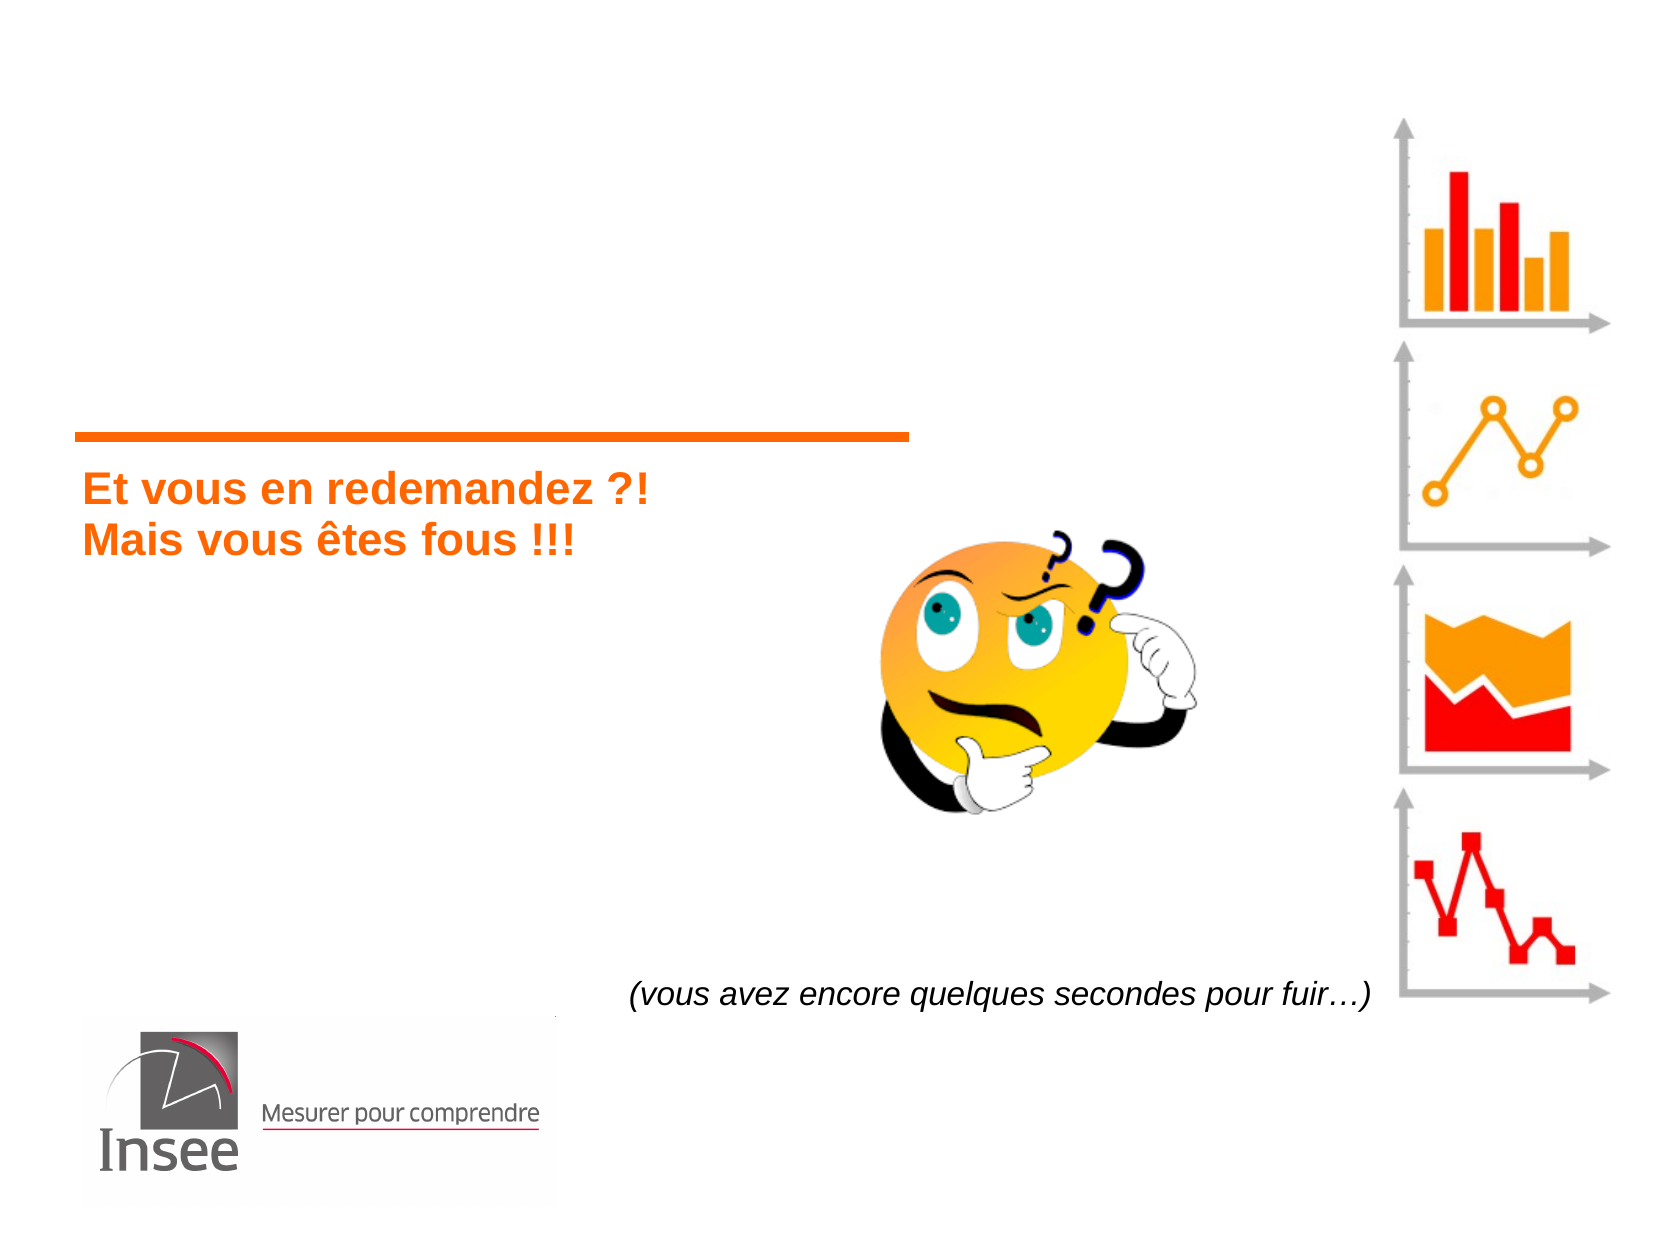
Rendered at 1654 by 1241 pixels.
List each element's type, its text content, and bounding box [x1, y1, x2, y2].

picture [82, 1016, 556, 1207]
picture [1393, 118, 1611, 1004]
picture [853, 498, 1205, 851]
text_box (vous avez encore quelques secondes pour fuir…) [614, 968, 1501, 1021]
subtitle Et vous en redemandez ?! Mais vous êtes fous !!! [82, 461, 1075, 567]
